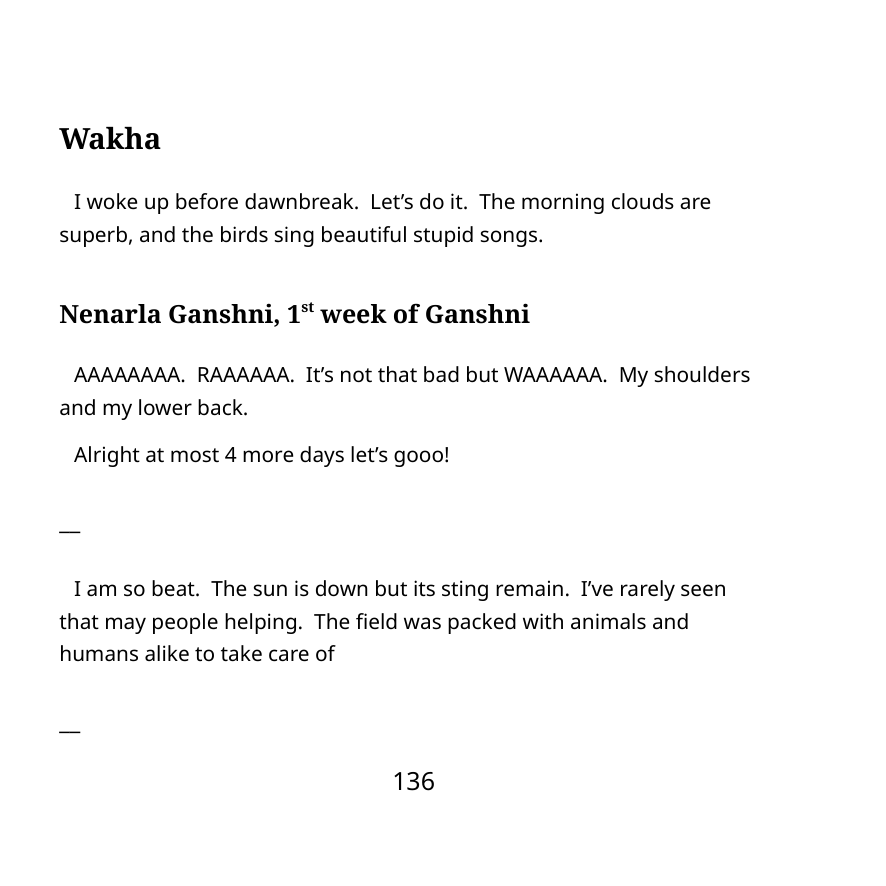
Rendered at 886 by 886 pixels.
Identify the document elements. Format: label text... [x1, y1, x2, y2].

text AAAAAAAA. RAAAAAA. It’s not that bad but WAAAAAA. My shoulders and my lower back. [59, 360, 768, 421]
text I am so beat. The sun is down but its sting remain. I’ve rarely seen that may people helping. The field was packed with animals and humans alike to take care of [59, 574, 768, 668]
text I woke up before dawnbreak. Let’s do it. The morning clouds are superb, and the birds sing beautiful stupid songs. [59, 187, 768, 248]
text Alright at most 4 more days let’s gooo! [59, 440, 768, 468]
subtitle Wakha [59, 118, 768, 158]
subtitle –– [59, 516, 768, 545]
subtitle –– [59, 716, 768, 745]
subtitle Nenarla Ganshni, 1st week of Ganshni [59, 296, 768, 331]
